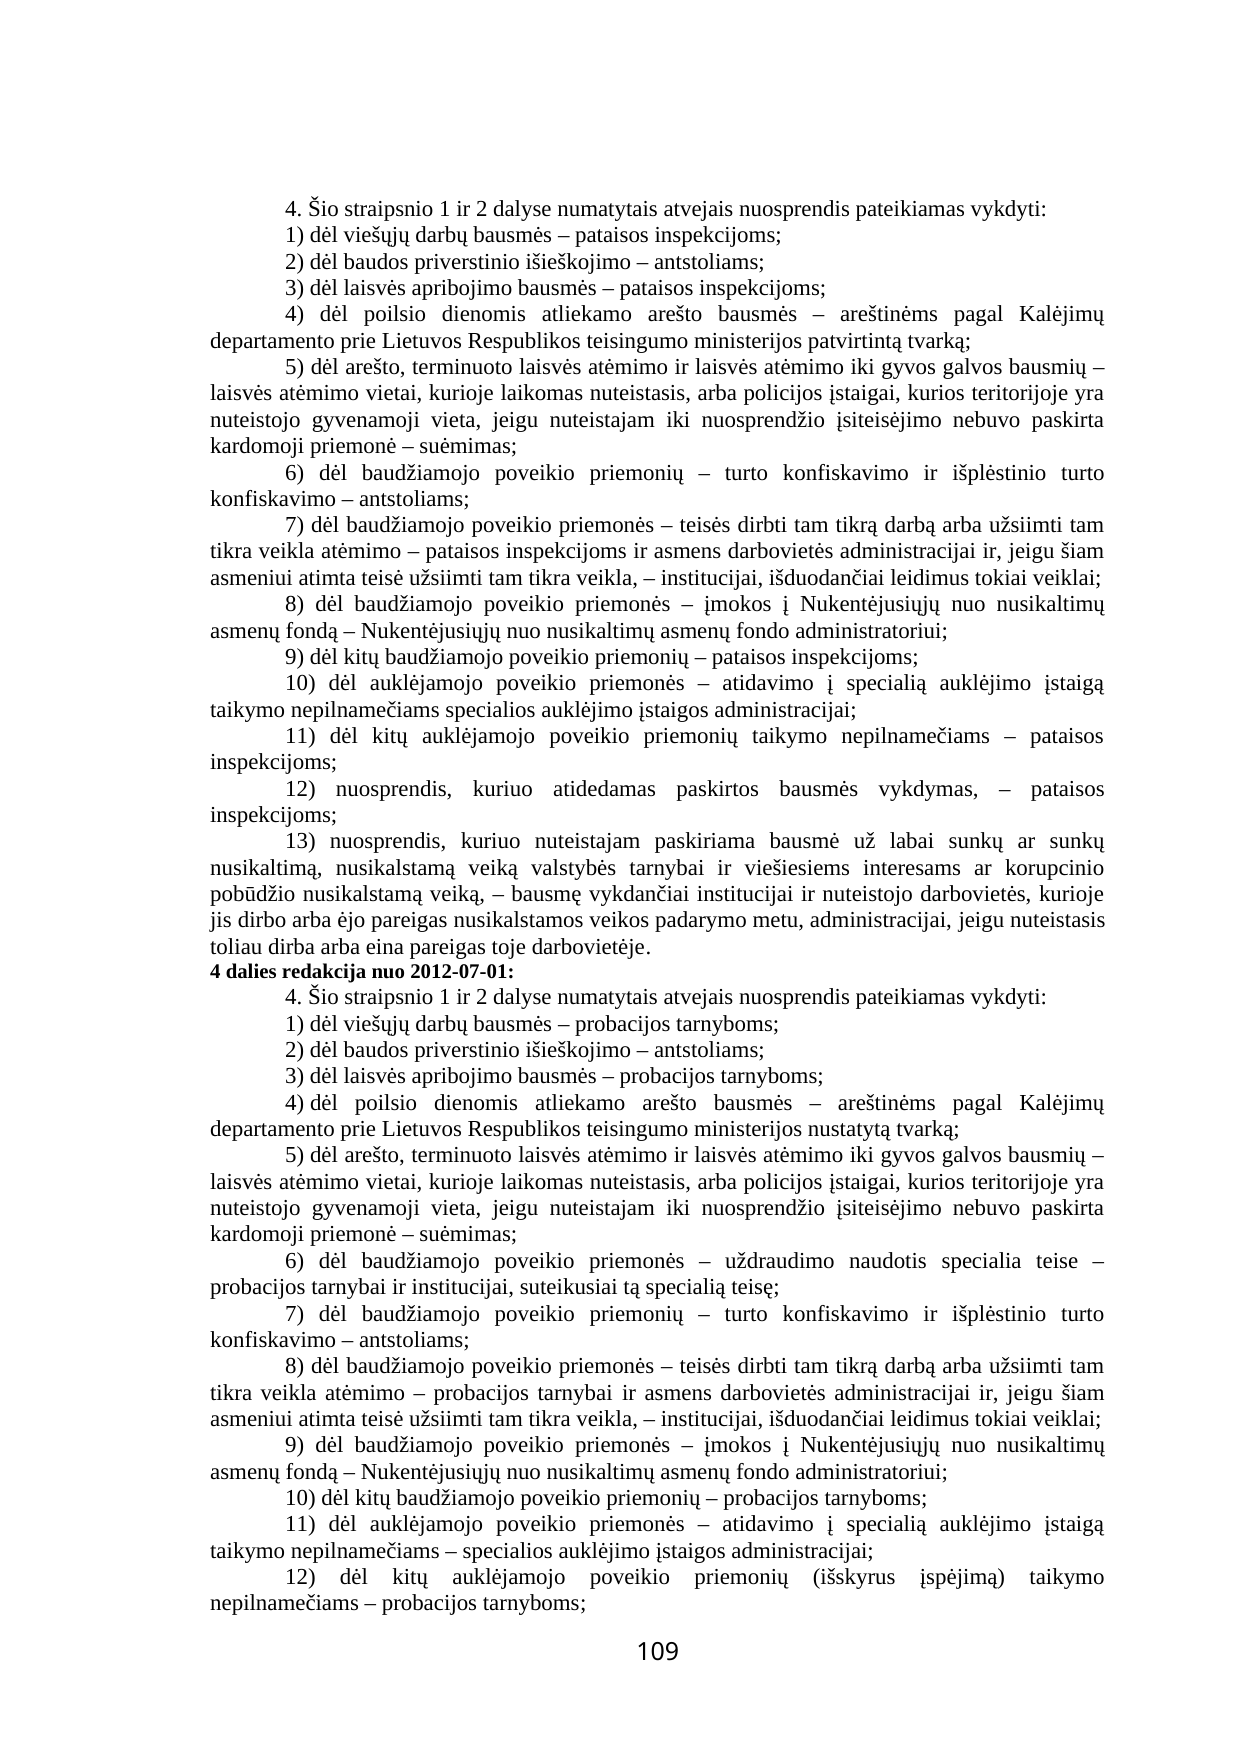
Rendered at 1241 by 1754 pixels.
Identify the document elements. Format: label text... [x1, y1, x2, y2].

text 4. Šio straipsnio 1 ir 2 dalyse numatytais atvejais nuosprendis pateikiamas vykdyti: [210, 983, 1106, 1010]
text 6) dėl baudžiamojo poveikio priemonės – uždraudimo naudotis specialia teise – probacijos tarnybai ir institucijai, suteikusiai tą specialią teisę; [210, 1247, 1106, 1299]
text 10) dėl auklėjamojo poveikio priemonės – atidavimo į specialią auklėjimo įstaigą taikymo nepilnamečiams specialios auklėjimo įstaigos administracijai; [210, 669, 1106, 722]
text 7) dėl baudžiamojo poveikio priemonės – teisės dirbti tam tikrą darbą arba užsiimti tam tikra veikla atėmimo – pataisos inspekcijoms ir asmens darbovietės administracijai ir, jeigu šiam asmeniui atimta teisė užsiimti tam tikra veikla, – institucijai, išduodančiai leidimus tokiai veiklai; [210, 511, 1106, 590]
text 4. Šio straipsnio 1 ir 2 dalyse numatytais atvejais nuosprendis pateikiamas vykdyti: [210, 195, 1106, 221]
text 5) dėl arešto, terminuoto laisvės atėmimo ir laisvės atėmimo iki gyvos galvos bausmių – laisvės atėmimo vietai, kurioje laikomas nuteistasis, arba policijos įstaigai, kurios teritorijoje yra nuteistojo gyvenamoji vieta, jeigu nuteistajam iki nuosprendžio įsiteisėjimo nebuvo paskirta kardomoji priemonė – suėmimas; [210, 353, 1106, 458]
text 12) nuosprendis, kuriuo atidedamas paskirtos bausmės vykdymas, – pataisos inspekcijoms; [210, 775, 1106, 827]
text 11) dėl kitų auklėjamojo poveikio priemonių taikymo nepilnamečiams – pataisos inspekcijoms; [210, 722, 1106, 775]
text 12) dėl kitų auklėjamojo poveikio priemonių (išskyrus įspėjimą) taikymo nepilnamečiams – probacijos tarnyboms; [210, 1563, 1106, 1616]
text 4) dėl poilsio dienomis atliekamo arešto bausmės – areštinėms pagal Kalėjimų departamento prie Lietuvos Respublikos teisingumo ministerijos nustatytą tvarką; [210, 1089, 1106, 1141]
text 2) dėl baudos priverstinio išieškojimo – antstoliams; [210, 248, 1106, 274]
text 8) dėl baudžiamojo poveikio priemonės – teisės dirbti tam tikrą darbą arba užsiimti tam tikra veikla atėmimo – probacijos tarnybai ir asmens darbovietės administracijai ir, jeigu šiam asmeniui atimta teisė užsiimti tam tikra veikla, – institucijai, išduodančiai leidimus tokiai veiklai; [210, 1352, 1106, 1431]
text 2) dėl baudos priverstinio išieškojimo – antstoliams; [210, 1036, 1106, 1062]
text 11) dėl auklėjamojo poveikio priemonės – atidavimo į specialią auklėjimo įstaigą taikymo nepilnamečiams – specialios auklėjimo įstaigos administracijai; [210, 1510, 1106, 1563]
text 9) dėl kitų baudžiamojo poveikio priemonių – pataisos inspekcijoms; [210, 643, 1106, 669]
text 4) dėl poilsio dienomis atliekamo arešto bausmės – areštinėms pagal Kalėjimų departamento prie Lietuvos Respublikos teisingumo ministerijos patvirtintą tvarką; [210, 300, 1106, 353]
text 1) dėl viešųjų darbų bausmės – pataisos inspekcijoms; [210, 221, 1106, 248]
text 5) dėl arešto, terminuoto laisvės atėmimo ir laisvės atėmimo iki gyvos galvos bausmių – laisvės atėmimo vietai, kurioje laikomas nuteistasis, arba policijos įstaigai, kurios teritorijoje yra nuteistojo gyvenamoji vieta, jeigu nuteistajam iki nuosprendžio įsiteisėjimo nebuvo paskirta kardomoji priemonė – suėmimas; [210, 1141, 1106, 1247]
text 1) dėl viešųjų darbų bausmės – probacijos tarnyboms; [210, 1010, 1106, 1036]
text 4 dalies redakcija nuo 2012-07-01: [210, 959, 1106, 983]
text 9) dėl baudžiamojo poveikio priemonės – įmokos į Nukentėjusiųjų nuo nusikaltimų asmenų fondą – Nukentėjusiųjų nuo nusikaltimų asmenų fondo administratoriui; [210, 1431, 1106, 1484]
text 10) dėl kitų baudžiamojo poveikio priemonių – probacijos tarnyboms; [210, 1484, 1106, 1510]
text 3) dėl laisvės apribojimo bausmės – probacijos tarnyboms; [210, 1062, 1106, 1089]
text 8) dėl baudžiamojo poveikio priemonės – įmokos į Nukentėjusiųjų nuo nusikaltimų asmenų fondą – Nukentėjusiųjų nuo nusikaltimų asmenų fondo administratoriui; [210, 590, 1106, 643]
text 7) dėl baudžiamojo poveikio priemonių – turto konfiskavimo ir išplėstinio turto konfiskavimo – antstoliams; [210, 1299, 1106, 1352]
text 13) nuosprendis, kuriuo nuteistajam paskiriama bausmė už labai sunkų ar sunkų nusikaltimą, nusikalstamą veiką valstybės tarnybai ir viešiesiems interesams ar korupcinio pobūdžio nusikalstamą veiką, – bausmę vykdančiai institucijai ir nuteistojo darbovietės, kurioje jis dirbo arba ėjo pareigas nusikalstamos veikos padarymo metu, administracijai, jeigu nuteistasis toliau dirba arba eina pareigas toje darbovietėje. [210, 827, 1106, 959]
text 3) dėl laisvės apribojimo bausmės – pataisos inspekcijoms; [210, 274, 1106, 300]
text 6) dėl baudžiamojo poveikio priemonių – turto konfiskavimo ir išplėstinio turto konfiskavimo – antstoliams; [210, 458, 1106, 511]
